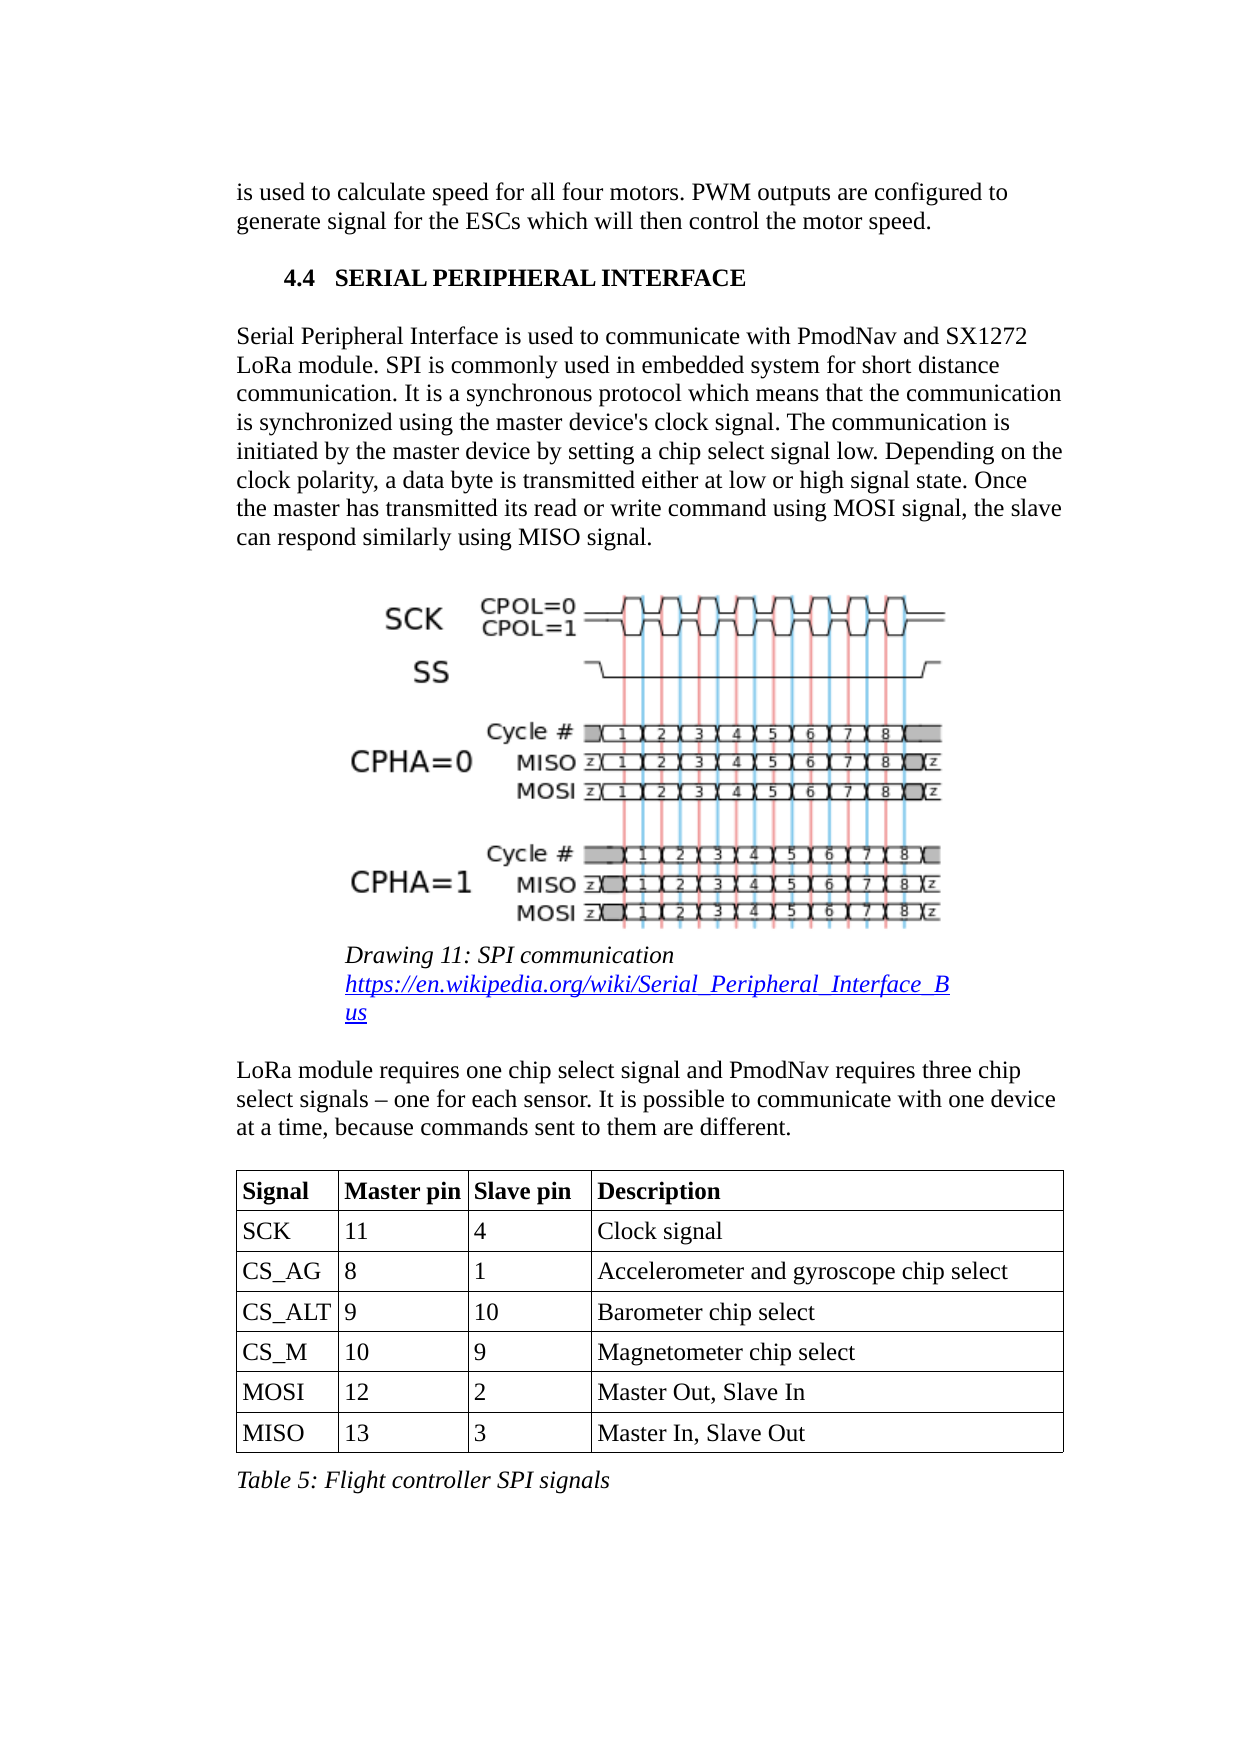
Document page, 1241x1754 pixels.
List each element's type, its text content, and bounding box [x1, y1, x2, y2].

table_cell 4 [469, 1211, 591, 1251]
text Drawing 11: SPI communication https://en.wikipedia.org/wiki/Serial_Peripheral_Interface_Bus [345, 940, 954, 1026]
table_cell 9 [339, 1292, 468, 1331]
table_cell Clock signal [592, 1211, 1063, 1251]
table_cell 10 [469, 1292, 591, 1331]
table_cell MOSI [237, 1372, 338, 1412]
table_cell Barometer chip select [592, 1292, 1063, 1331]
table_cell CS_ALT [237, 1292, 338, 1331]
table_header Signal [237, 1171, 338, 1210]
table_cell 2 [469, 1372, 591, 1412]
text is used to calculate speed for all four motors. PWM outputs are configured to generate signal for the ESCs which will then control the motor speed. [236, 177, 1063, 235]
table_cell 12 [339, 1372, 468, 1412]
subtitle Serial peripheral interface [283, 263, 1063, 292]
text Table 5: Flight controller SPI signals [236, 1465, 1063, 1493]
table_cell 11 [339, 1211, 468, 1251]
table_cell Accelerometer and gyroscope chip select [592, 1252, 1063, 1291]
table_cell Master Out, Slave In [592, 1372, 1063, 1412]
table_cell MISO [237, 1413, 338, 1452]
table_cell 1 [469, 1252, 591, 1291]
table_header Master pin [339, 1171, 468, 1210]
table_cell CS_AG [237, 1252, 338, 1291]
table_cell 10 [339, 1332, 468, 1371]
table_cell 13 [339, 1413, 468, 1452]
text LoRa module requires one chip select signal and PmodNav requires three chip select signals – one for each sensor. It is possible to communicate with one device at a time, because commands sent to them are different. [236, 1055, 1063, 1141]
table_header Slave pin [469, 1171, 591, 1210]
table_cell Magnetometer chip select [592, 1332, 1063, 1371]
table_cell 8 [339, 1252, 468, 1291]
table_cell 9 [469, 1332, 591, 1371]
picture [344, 586, 955, 940]
table_cell Master In, Slave Out [592, 1413, 1063, 1452]
table_cell CS_M [237, 1332, 338, 1371]
table_header Description [592, 1171, 1063, 1210]
table_cell 3 [469, 1413, 591, 1452]
text Serial Peripheral Interface is used to communicate with PmodNav and SX1272 LoRa module. SPI is commonly used in embedded system for short distance communication. It is a synchronous protocol which means that the communication is synchronized using the master device's clock signal. The communication is initiated by the master device by setting a chip select signal low. Depending on the clock polarity, a data byte is transmitted either at low or high signal state. Once the master has transmitted its read or write command using MOSI signal, the slave can respond similarly using MISO signal. [236, 321, 1063, 551]
table_cell SCK [237, 1211, 338, 1251]
